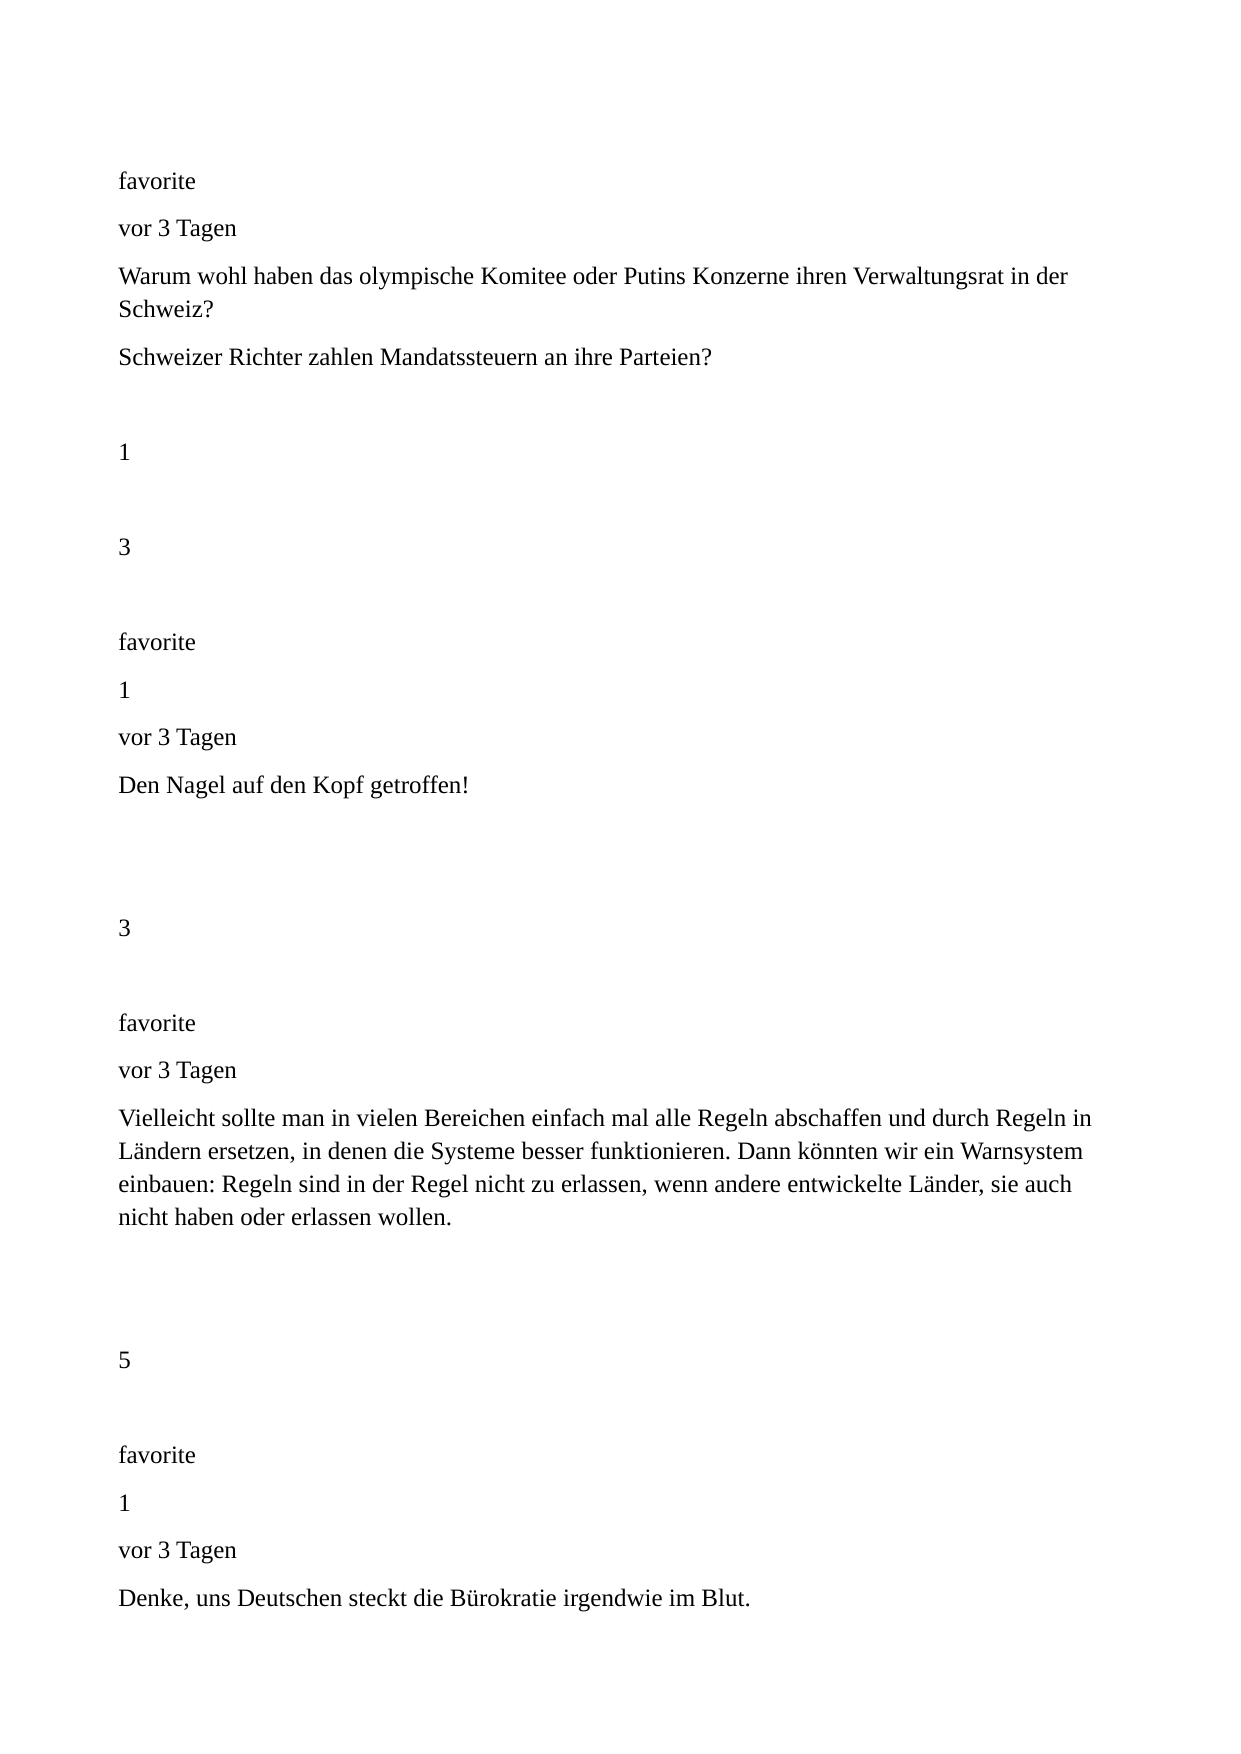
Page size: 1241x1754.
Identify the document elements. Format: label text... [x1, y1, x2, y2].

text vor 3 Tagen [118, 722, 1122, 751]
text vor 3 Tagen [118, 1056, 1122, 1084]
text Schweizer Richter zahlen Mandatssteuern an ihre Parteien? [118, 342, 1122, 370]
text favorite [118, 1008, 1122, 1037]
text 3 [118, 913, 1122, 942]
text Vielleicht sollte man in vielen Bereichen einfach mal alle Regeln abschaffen und durch Regeln in Ländern ersetzen, in denen die Systeme besser funktionieren. Dann könnten wir ein Warnsystem einbauen: Regeln sind in der Regel nicht zu erlassen, wenn andere entwickelte Länder, sie auch nicht haben oder erlassen wollen. [118, 1103, 1122, 1231]
text Den Nagel auf den Kopf getroffen! [118, 770, 1122, 799]
text Warum wohl haben das olympische Komitee oder Putins Konzerne ihren Verwaltungsrat in der Schweiz? [118, 261, 1122, 323]
text Denke, uns Deutschen steckt die Bürokratie irgendwie im Blut. [118, 1583, 1122, 1612]
text 5 [118, 1345, 1122, 1374]
text favorite [118, 627, 1122, 656]
text vor 3 Tagen [118, 1536, 1122, 1564]
text favorite [118, 166, 1122, 194]
text 1 [118, 675, 1122, 703]
text favorite [118, 1440, 1122, 1469]
text 3 [118, 532, 1122, 561]
text 1 [118, 437, 1122, 466]
text 1 [118, 1488, 1122, 1517]
text vor 3 Tagen [118, 213, 1122, 242]
